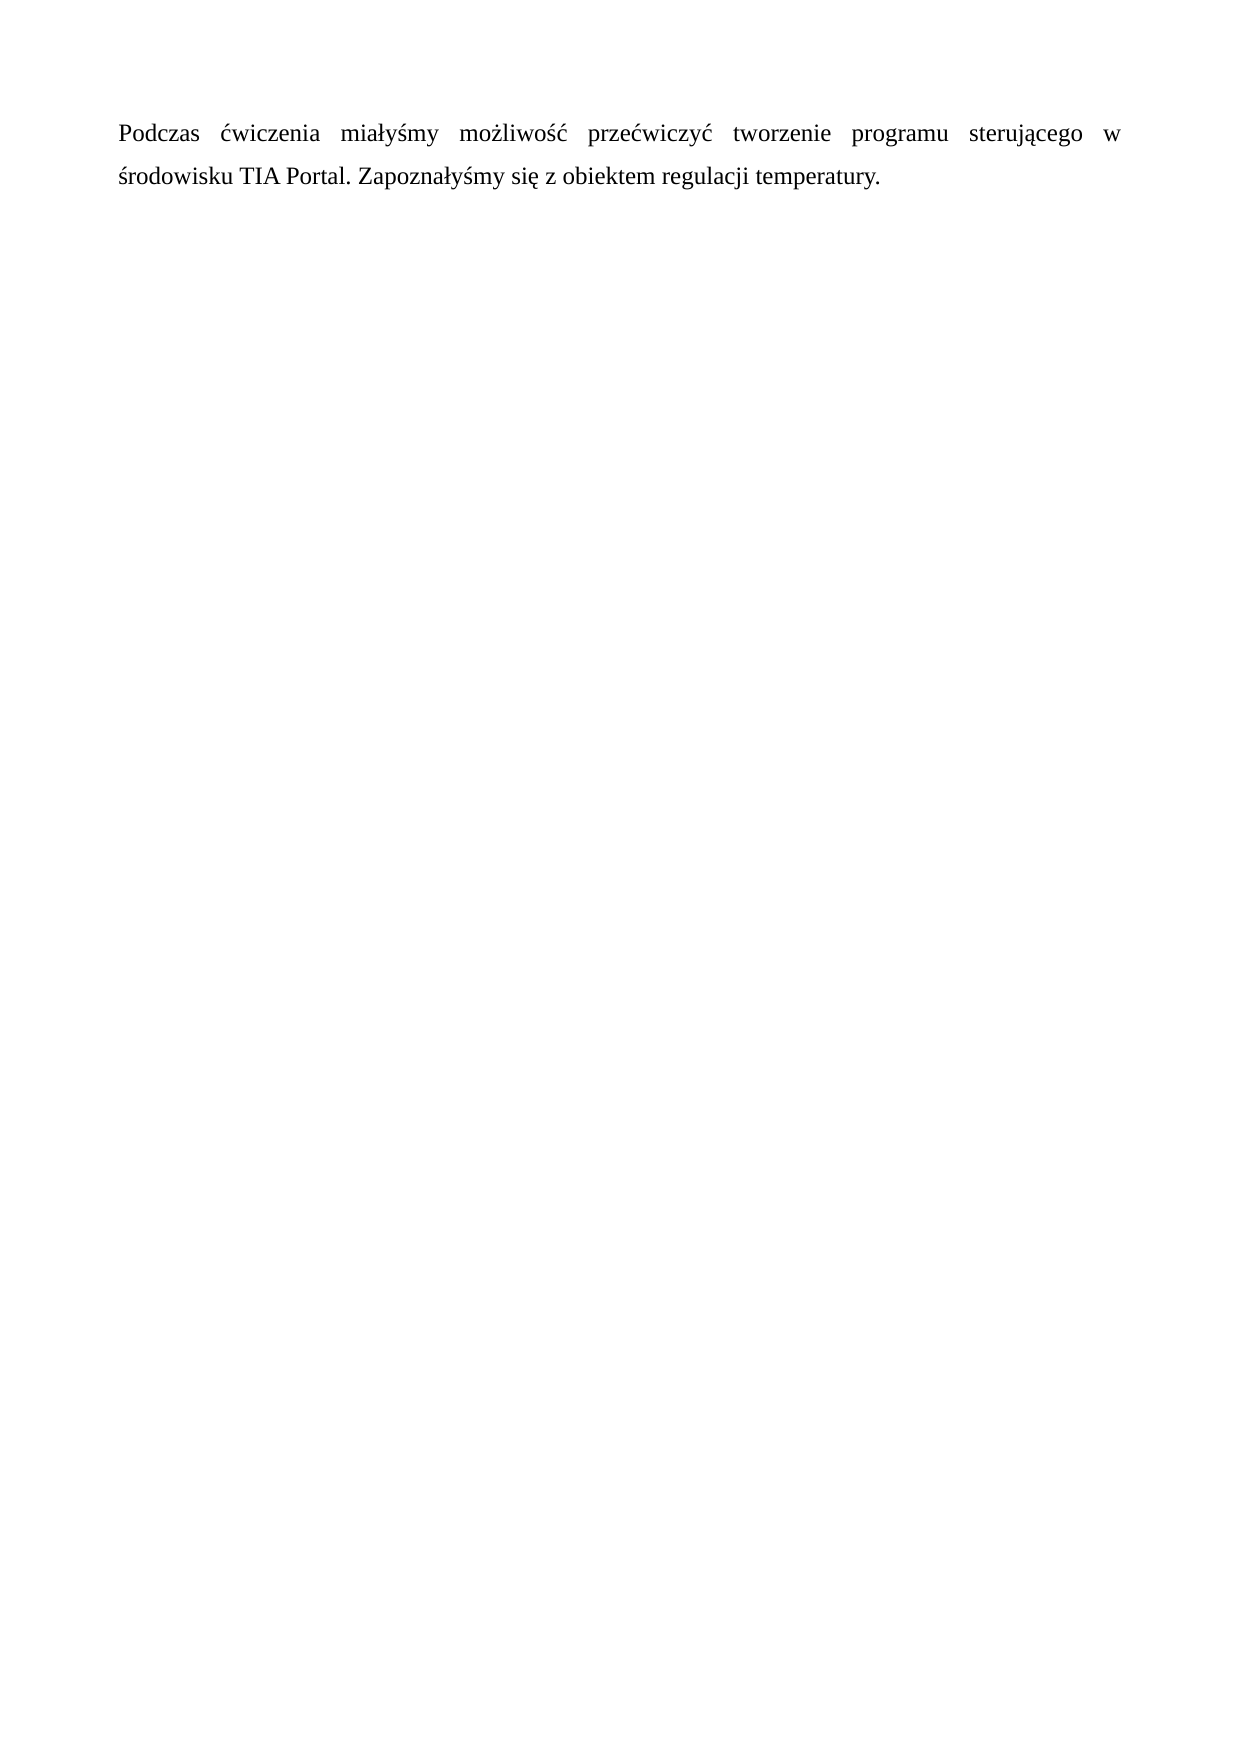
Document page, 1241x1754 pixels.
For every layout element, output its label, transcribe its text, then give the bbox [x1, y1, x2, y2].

text Podczas ćwiczenia miałyśmy możliwość przećwiczyć tworzenie programu sterującego w środowisku TIA Portal. Zapoznałyśmy się z obiektem regulacji temperatury. [118, 118, 1122, 190]
